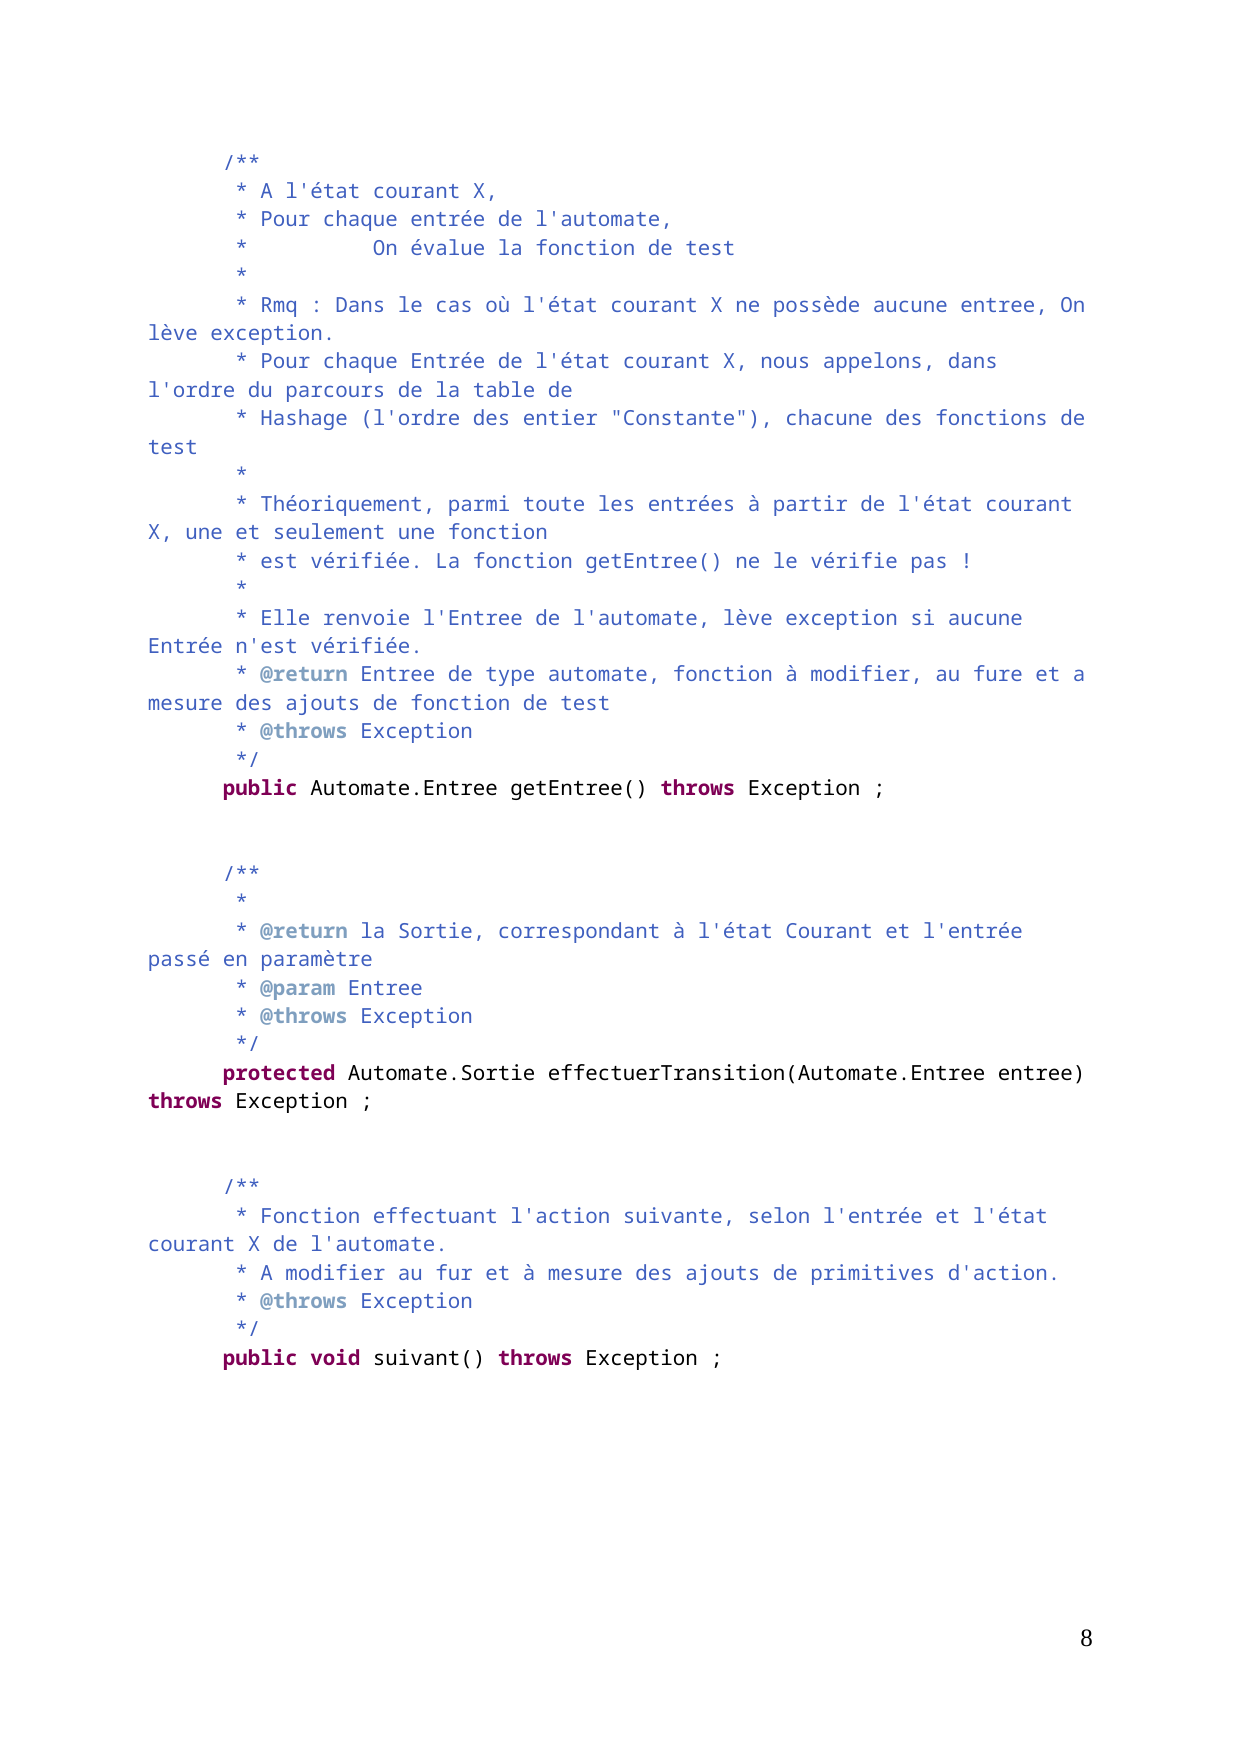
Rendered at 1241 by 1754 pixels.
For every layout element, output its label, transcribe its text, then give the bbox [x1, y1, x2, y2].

text * Pour chaque entrée de l'automate, [148, 204, 1093, 233]
text /** [148, 1172, 1093, 1201]
text public Automate.Entree getEntree() throws Exception ; [148, 773, 1093, 802]
text * [148, 574, 1093, 603]
text public void suivant() throws Exception ; [148, 1343, 1093, 1371]
text * Pour chaque Entrée de l'état courant X, nous appelons, dans l'ordre du parcours de la table de [148, 347, 1093, 403]
text */ [148, 1029, 1093, 1058]
text * [148, 460, 1093, 489]
text * Théoriquement, parmi toute les entrées à partir de l'état courant X, une et seulement une fonction [148, 489, 1093, 546]
text /** [148, 859, 1093, 887]
text */ [148, 1314, 1093, 1343]
text /** [148, 148, 1093, 176]
text * A modifier au fur et à mesure des ajouts de primitives d'action. [148, 1258, 1093, 1286]
text * @return la Sortie, correspondant à l'état Courant et l'entrée passé en paramètre [148, 916, 1093, 973]
text * Elle renvoie l'Entree de l'automate, lève exception si aucune Entrée n'est vérifiée. [148, 603, 1093, 659]
text */ [148, 745, 1093, 773]
text * @throws Exception [148, 1286, 1093, 1314]
text * Rmq : Dans le cas où l'état courant X ne possède aucune entree, On lève exception. [148, 290, 1093, 347]
text * [148, 887, 1093, 916]
text * est vérifiée. La fonction getEntree() ne le vérifie pas ! [148, 546, 1093, 574]
text * @return Entree de type automate, fonction à modifier, au fure et a mesure des ajouts de fonction de test [148, 659, 1093, 716]
text * @throws Exception [148, 1001, 1093, 1029]
text * Fonction effectuant l'action suivante, selon l'entrée et l'état courant X de l'automate. [148, 1201, 1093, 1258]
text * Hashage (l'ordre des entier "Constante"), chacune des fonctions de test [148, 403, 1093, 460]
text * @param Entree [148, 973, 1093, 1001]
text * On évalue la fonction de test [148, 233, 1093, 261]
text * [148, 261, 1093, 290]
text * A l'état courant X, [148, 176, 1093, 204]
text * @throws Exception [148, 716, 1093, 745]
text protected Automate.Sortie effectuerTransition(Automate.Entree entree) throws Exception ; [148, 1058, 1093, 1115]
